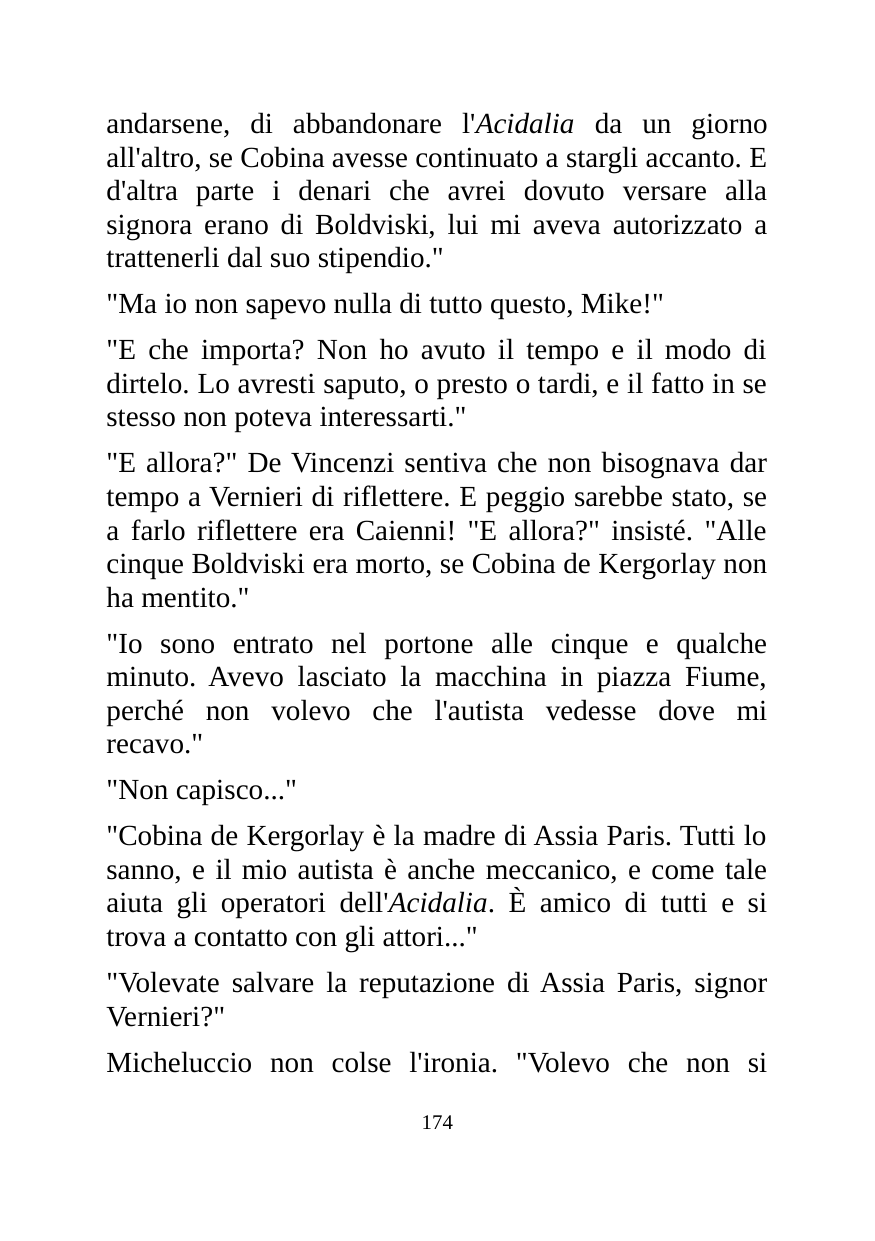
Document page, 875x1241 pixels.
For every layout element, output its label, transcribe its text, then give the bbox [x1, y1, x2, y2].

text "Volevate salvare la reputazione di Assia Paris, signor Vernieri?" [106, 965, 768, 1032]
text "E che importa? Non ho avuto il tempo e il modo di dirtelo. Lo avresti saputo, o presto o tardi, e il fatto in se stesso non poteva interessarti." [106, 332, 768, 433]
text andarsene, di abbandonare l'Acidalia da un giorno all'altro, se Cobina avesse continuato a stargli accanto. E d'altra parte i denari che avrei dovuto versare alla signora erano di Boldviski, lui mi aveva autorizzato a trattenerli dal suo stipendio." [106, 106, 768, 274]
text Micheluccio non colse l'ironia. "Volevo che non si [106, 1045, 768, 1078]
text "E allora?" De Vincenzi sentiva che non bisognava dar tempo a Vernieri di riflettere. E peggio sarebbe stato, se a farlo riflettere era Caienni! "E allora?" insisté. "Alle cinque Boldviski era morto, se Cobina de Kergorlay non ha mentito." [106, 446, 768, 613]
text "Non capisco..." [106, 772, 768, 806]
text "Cobina de Kergorlay è la madre di Assia Paris. Tutti lo sanno, e il mio autista è anche meccanico, e come tale aiuta gli operatori dell'Acidalia. È amico di tutti e si trova a contatto con gli attori..." [106, 818, 768, 953]
text "Io sono entrato nel portone alle cinque e qualche minuto. Avevo lasciato la macchina in piazza Fiume, perché non volevo che l'autista vedesse dove mi recavo." [106, 626, 768, 760]
text "Ma io non sapevo nulla di tutto questo, Mike!" [106, 286, 768, 320]
